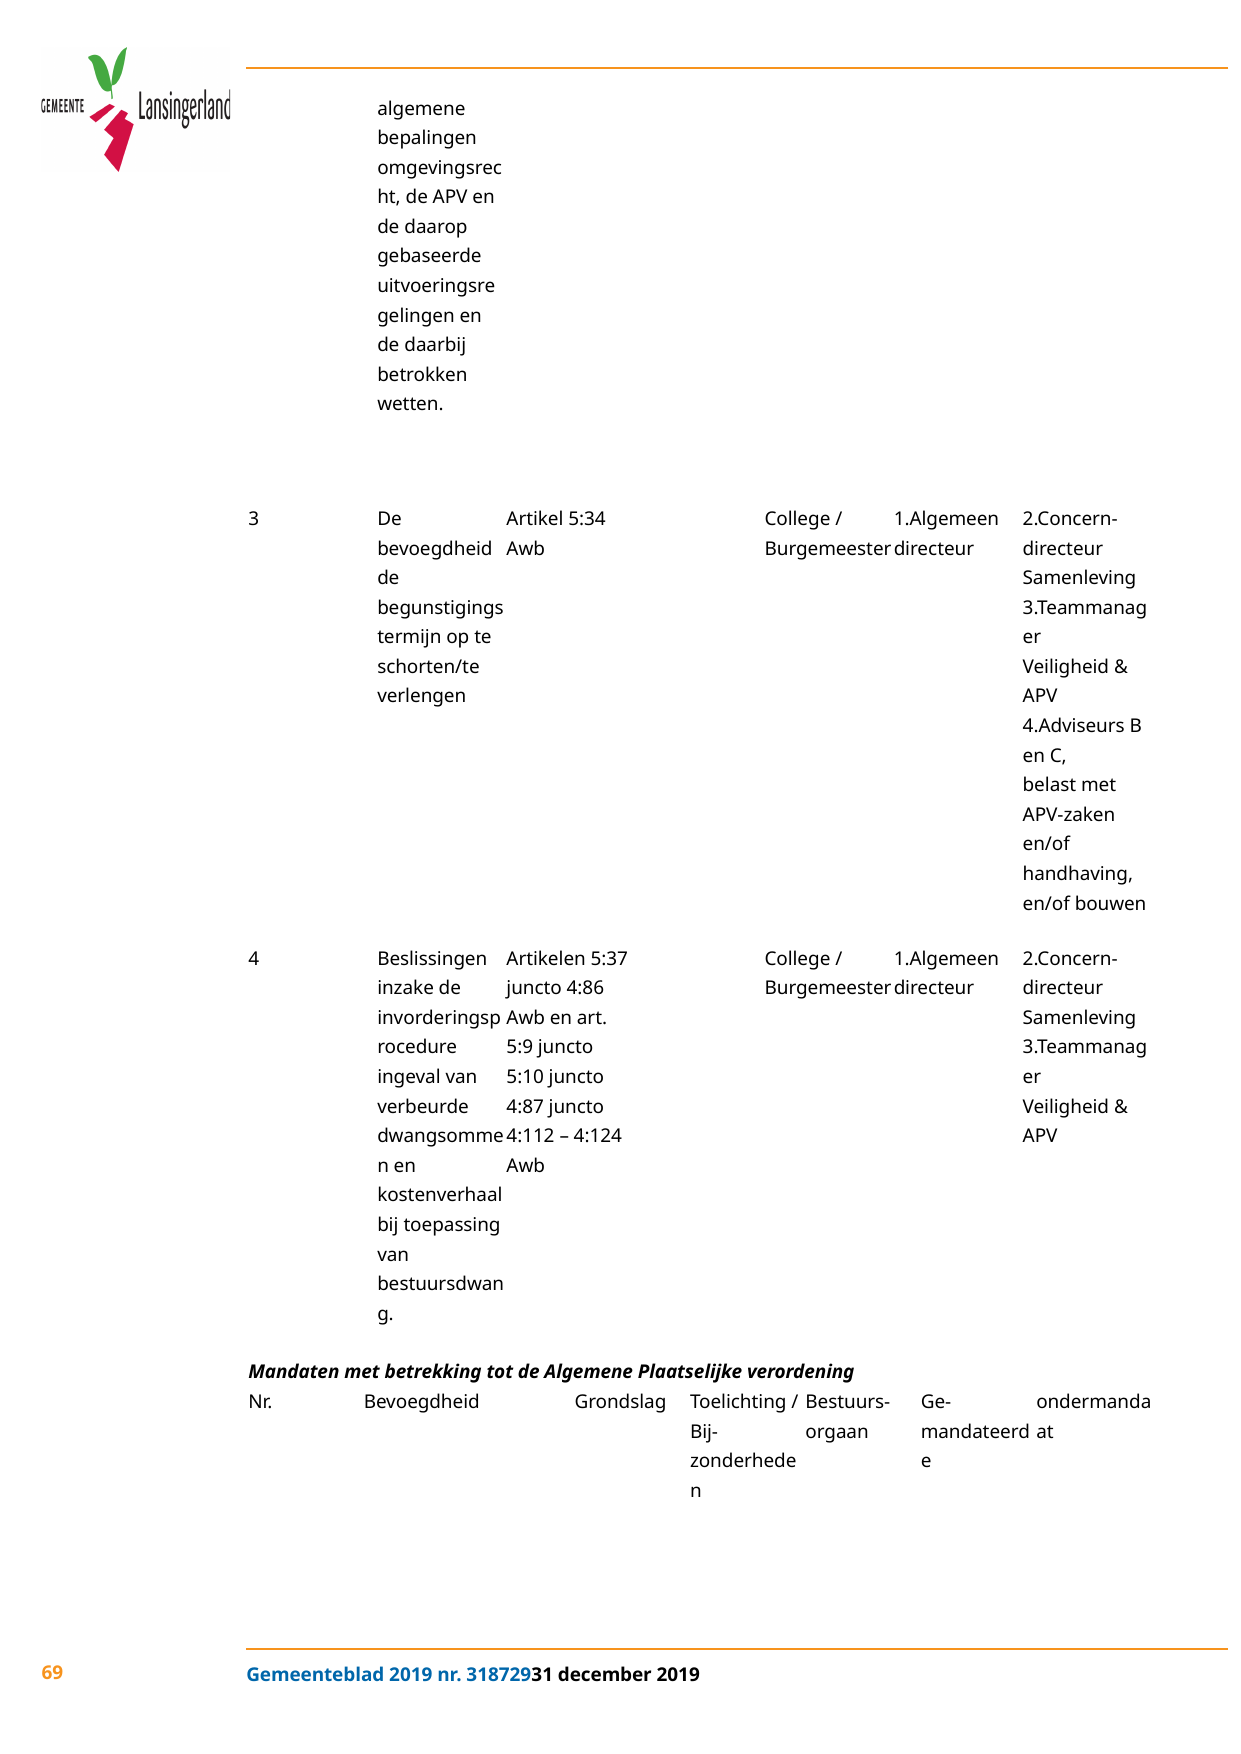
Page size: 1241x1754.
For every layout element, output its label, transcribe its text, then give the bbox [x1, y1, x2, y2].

table_header Grondslag [574, 1388, 690, 1503]
table_cell [764, 95, 893, 505]
table_cell 2.Concern-directeur Samenleving 3.Teammanager Veiligheid & APV [1023, 945, 1152, 1326]
table_cell Artikelen 5:37 juncto 4:86 Awb en art. 5:9 juncto 5:10 juncto 4:87 juncto 4:112 – 4:124 Awb [506, 945, 635, 1326]
table_cell 1.Algemeen directeur [894, 505, 1022, 945]
table_cell 4 [248, 945, 377, 1326]
table_cell [506, 95, 635, 505]
table_cell Beslissingen inzake de invorderingsprocedure ingeval van verbeurde dwangsommen en kostenverhaal bij toepassing van bestuursdwang. [377, 945, 506, 1326]
table_header Bevoegdheid [364, 1388, 574, 1503]
table_header Nr. [248, 1388, 363, 1503]
table_cell College / Burgemeester [764, 945, 893, 1326]
table_cell [1023, 95, 1152, 505]
table_cell 3 [248, 505, 377, 945]
text Mandaten met betrekking tot de Algemene Plaatselijke verordening [248, 1358, 1152, 1384]
picture [41, 47, 231, 172]
table_header Toelichting / Bij-zonderheden [690, 1388, 805, 1503]
table_cell [894, 95, 1022, 505]
table_header Ge- mandateerde [921, 1388, 1036, 1503]
table_cell College / Burgemeester [764, 505, 893, 945]
table_cell 1.Algemeen directeur [894, 945, 1022, 1326]
table_cell algemene bepalingen omgevingsrecht, de APV en de daarop gebaseerde uitvoeringsregelingen en de daarbij betrokken wetten. [377, 95, 506, 505]
table_cell De bevoegdheid de begunstigingstermijn op te schorten/te verlengen [377, 505, 506, 945]
table_cell Artikel 5:34 Awb [506, 505, 635, 945]
table_header ondermandaat [1036, 1388, 1152, 1503]
table_cell [635, 945, 764, 1326]
table_header Bestuurs-orgaan [805, 1388, 921, 1503]
table_cell [635, 505, 764, 945]
table_cell 2.Concern-directeur Samenleving 3.Teammanager Veiligheid & APV 4.Adviseurs B en C, belast met APV-zaken en/of handhaving, en/of bouwen [1023, 505, 1152, 945]
table_cell [248, 95, 377, 505]
table_cell [635, 95, 764, 505]
